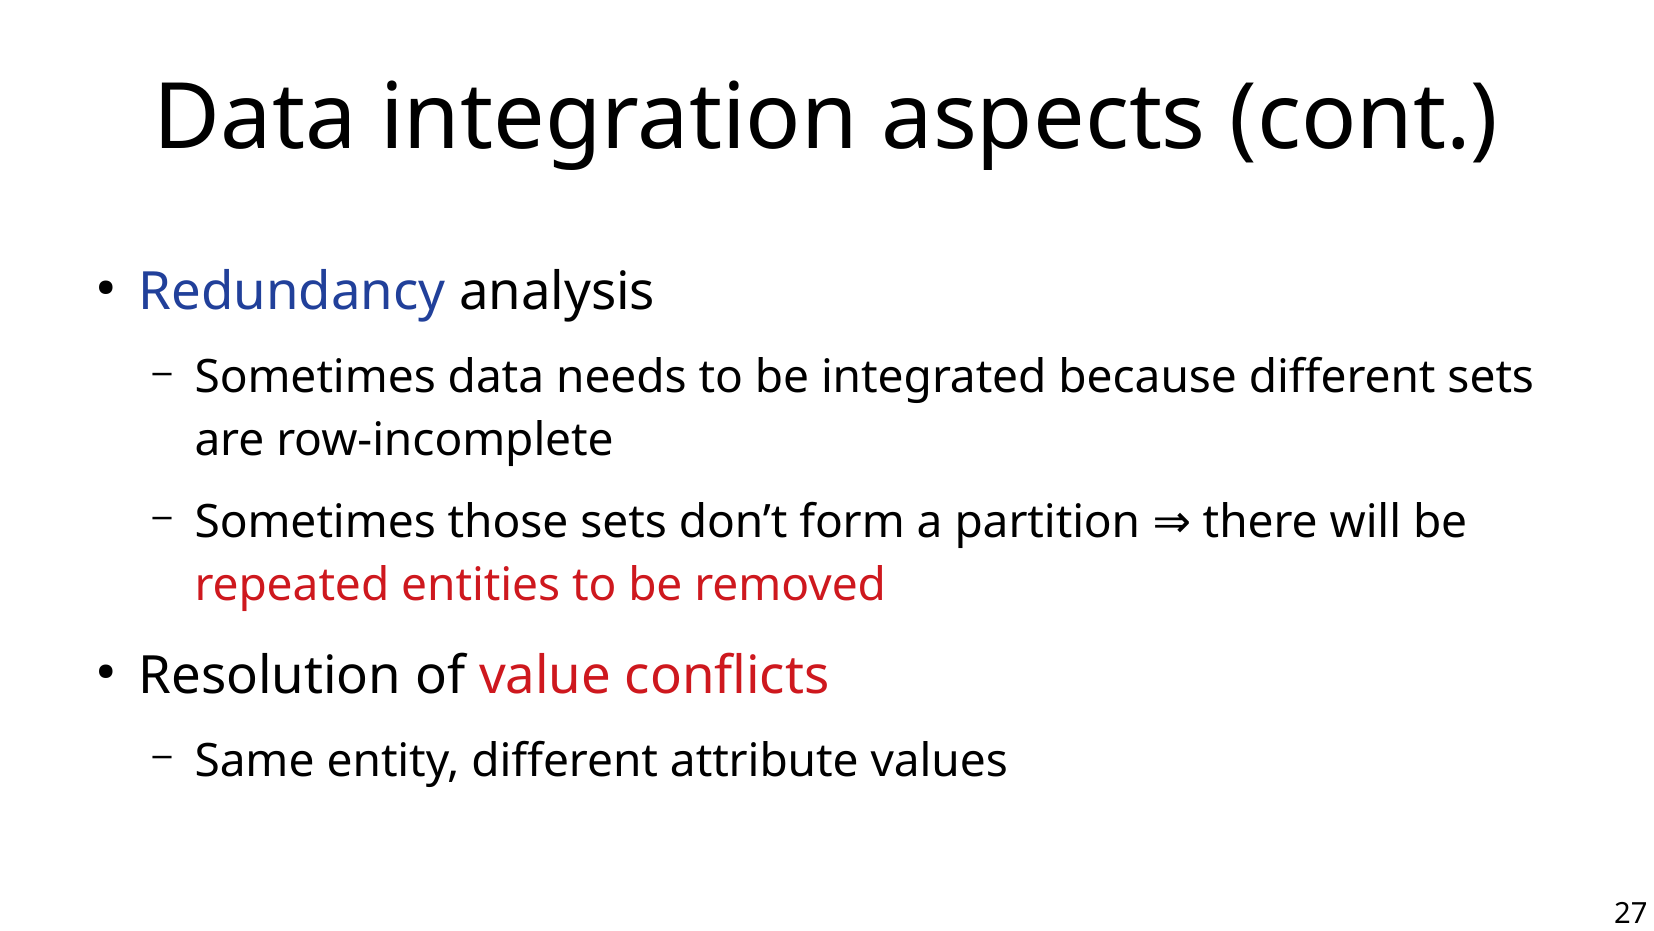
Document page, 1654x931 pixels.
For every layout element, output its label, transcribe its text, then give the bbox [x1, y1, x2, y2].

title Data integration aspects (cont.) [82, 1, 1571, 226]
list Redundancy analysis Sometimes data needs to be integrated because different sets are row-incomplete Sometimes those sets don’t form a partition ⇒ there will be repeated entities to be removed Resolution of value conflicts Same entity, different attribute values [82, 253, 1571, 793]
